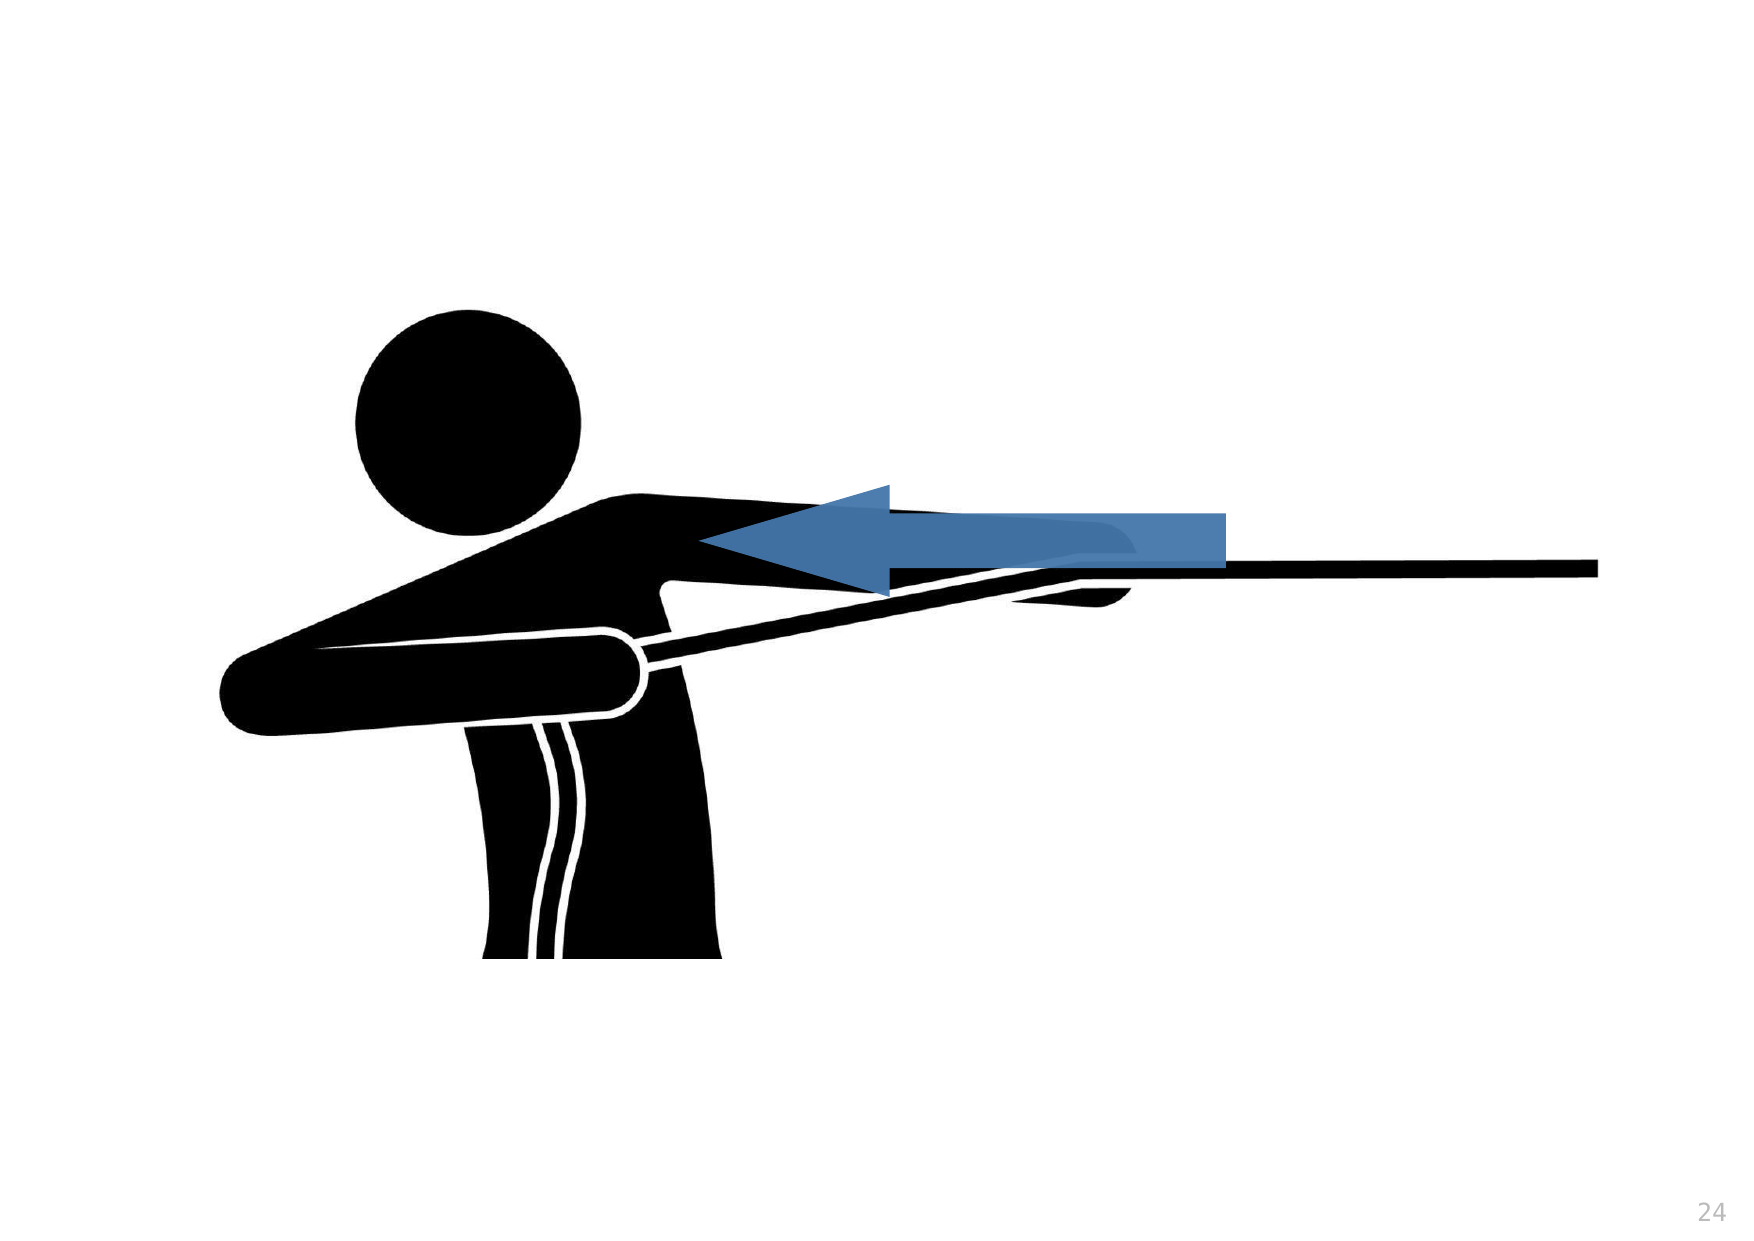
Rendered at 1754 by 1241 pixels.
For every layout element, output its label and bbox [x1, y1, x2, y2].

picture [207, 299, 1606, 960]
text_box [698, 484, 1226, 597]
